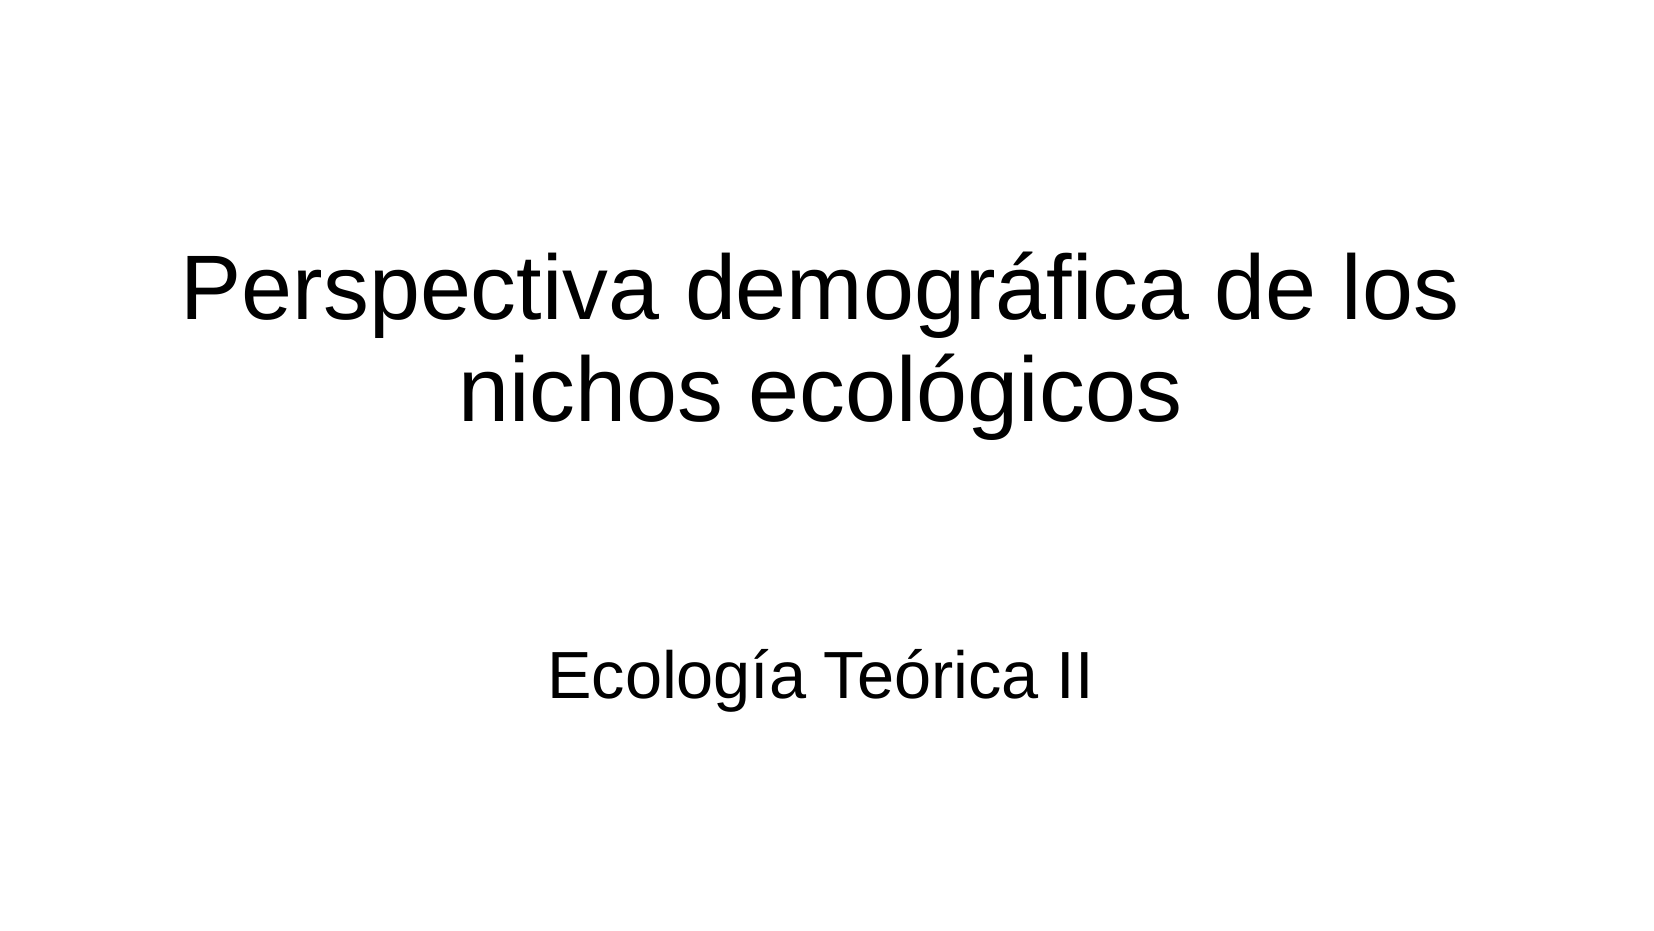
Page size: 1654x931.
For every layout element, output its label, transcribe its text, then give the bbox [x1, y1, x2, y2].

subtitle Ecología Teórica II [76, 583, 1565, 768]
title Perspectiva demográfica de los nichos ecológicos [76, 236, 1565, 442]
